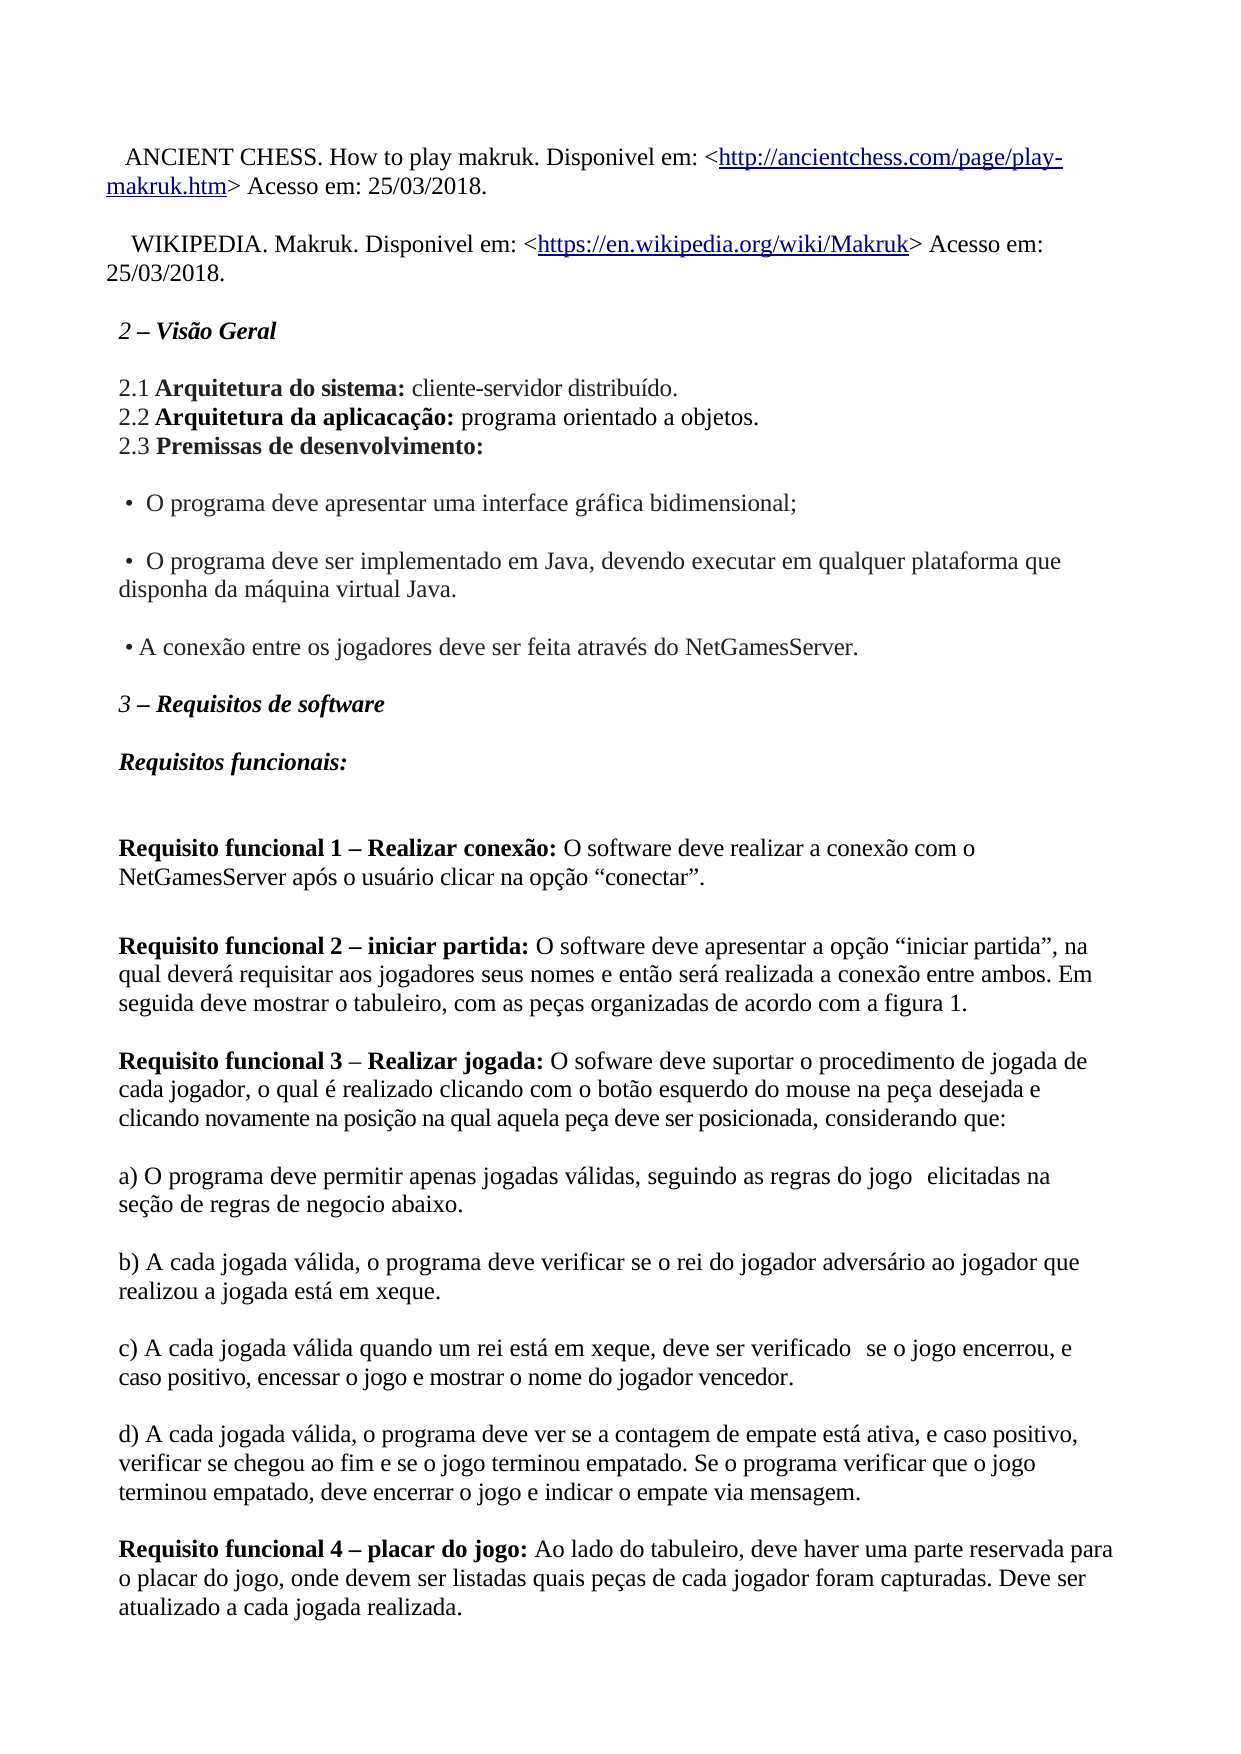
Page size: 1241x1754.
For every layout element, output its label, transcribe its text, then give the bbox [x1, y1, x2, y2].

subtitle Premissas de desenvolvimento: [118, 431, 1134, 459]
text Requisito funcional 4 – placar do jogo: Ao lado do tabuleiro, deve haver uma parte reservada para o placar do jogo, onde devem ser listadas quais peças de cada jogador foram capturadas. Deve ser atualizado a cada jogada realizada. [118, 1534, 1119, 1621]
list Arquitetura do sistema: cliente-servidor distribuído. [118, 373, 1134, 402]
text Requisito funcional 2 – iniciar partida: O software deve apresentar a opção “iniciar partida”, na qual deverá requisitar aos jogadores seus nomes e então será realizada a conexão entre ambos. Em seguida deve mostrar o tabuleiro, com as peças organizadas de acordo com a figura 1. [118, 931, 1115, 1017]
subtitle – Visão Geral [118, 316, 1134, 344]
list Arquitetura da aplicacação: programa orientado a objetos. [118, 402, 1134, 431]
subtitle – Requisitos de software Requisitos funcionais: [118, 689, 387, 776]
list O programa deve ser implementado em Java, devendo executar em qualquer plataforma que disponha da máquina virtual Java. [118, 546, 1068, 603]
text Requisito funcional 1 – Realizar conexão: O software deve realizar a conexão com o NetGamesServer após o usuário clicar na opção “conectar”. [118, 833, 1116, 891]
text ANCIENT CHESS. How to play makruk. Disponivel em: <http://ancientchess.com/page/play-makruk.htm> Acesso em: 25/03/2018. [106, 142, 1069, 200]
list b) A cada jogada válida, o programa deve verificar se o rei do jogador adversário ao jogador que realizou a jogada está em xeque. [118, 1247, 1115, 1304]
text WIKIPEDIA. Makruk. Disponivel em: <https://en.wikipedia.org/wiki/Makruk> Acesso em: 25/03/2018. [106, 229, 1069, 287]
list A conexão entre os jogadores deve ser feita através do NetGamesServer. [124, 632, 1134, 661]
list O programa deve apresentar uma interface gráfica bidimensional; [118, 488, 1134, 517]
list a) O programa deve permitir apenas jogadas válidas, seguindo as regras do jogo elicitadas na seção de regras de negocio abaixo. [118, 1161, 1059, 1218]
text d) A cada jogada válida, o programa deve ver se a contagem de empate está ativa, e caso positivo, verificar se chegou ao fim e se o jogo terminou empatado. Se o programa verificar que o jogo terminou empatado, deve encerrar o jogo e indicar o empate via mensagem. [118, 1419, 1115, 1506]
text Requisito funcional 3 – Realizar jogada: O sofware deve suportar o procedimento de jogada de cada jogador, o qual é realizado clicando com o botão esquerdo do mouse na peça desejada e clicando novamente na posição na qual aquela peça deve ser posicionada, considerando que: [118, 1046, 1119, 1132]
list c) A cada jogada válida quando um rei está em xeque, deve ser verificado se o jogo encerrou, e caso positivo, encessar o jogo e mostrar o nome do jogador vencedor. [118, 1333, 1115, 1391]
